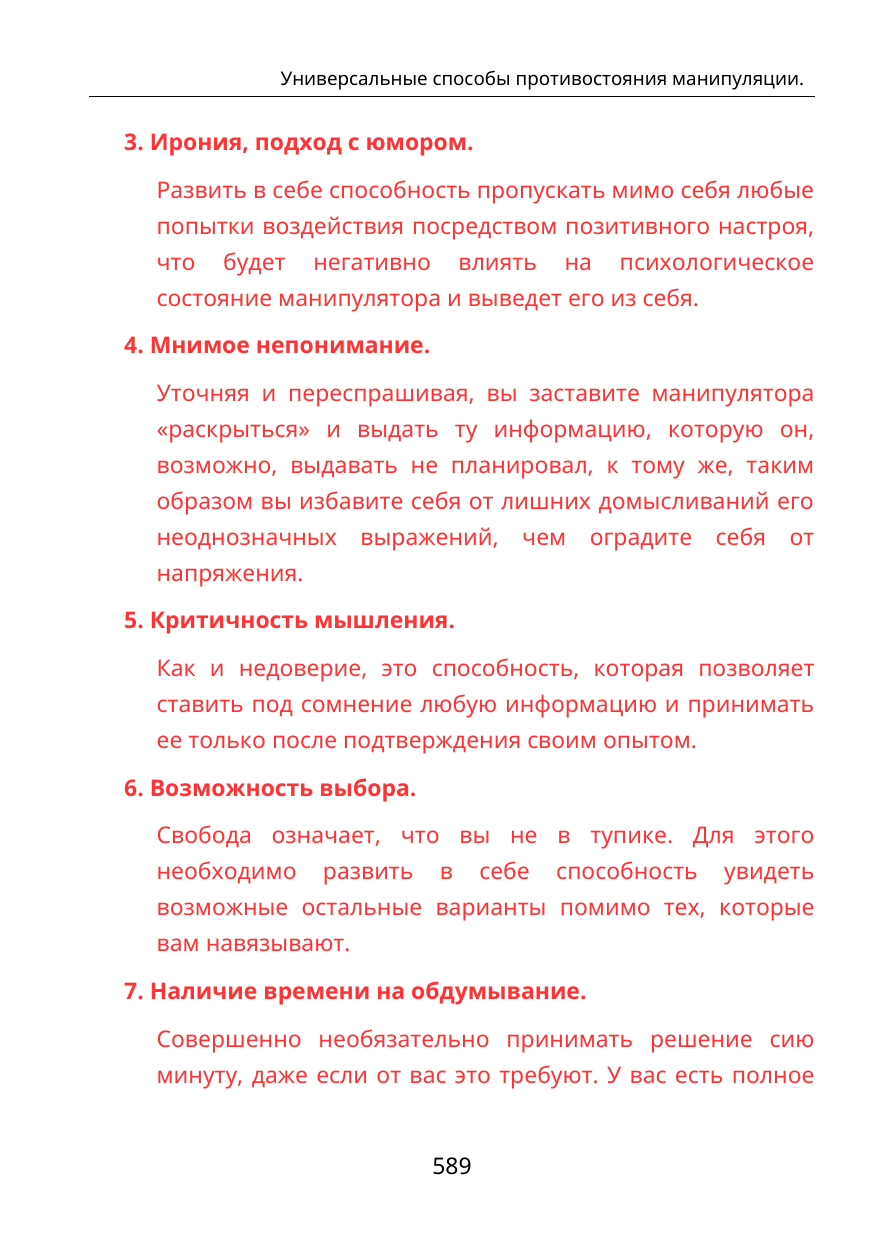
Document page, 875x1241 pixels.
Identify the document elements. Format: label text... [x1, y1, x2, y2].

list Развить в себе способность пропускать мимо себя любые попытки воздействия посредством позитивного настроя, что будет негативно влиять на психологическое состояние манипулятора и выведет его из себя. [118, 174, 815, 313]
list Возможность выбора. [118, 772, 815, 803]
list Ирония, подход с юмором. [118, 126, 815, 157]
list Уточняя и переспрашивая, вы заставите манипулятора «раскрыться» и выдать ту информацию, которую он, возможно, выдавать не планировал, к тому же, таким образом вы избавите себя от лишних домысливаний его неоднозначных выражений, чем оградите себя от напряжения. [118, 377, 815, 588]
list Наличие времени на обдумывание. [118, 975, 815, 1006]
list Свобода означает, что вы не в тупике. Для этого необходимо развить в себе способность увидеть возможные остальные варианты помимо тех, которые вам навязывают. [118, 819, 815, 958]
list Мнимое непонимание. [118, 329, 815, 361]
list Критичность мышления. [118, 604, 815, 636]
list Как и недоверие, это способность, которая позволяет ставить под сомнение любую информацию и принимать ее только после подтверждения своим опытом. [118, 652, 815, 755]
list Совершенно необязательно принимать решение сию минуту, даже если от вас это требуют. У вас есть полное [118, 1023, 815, 1090]
